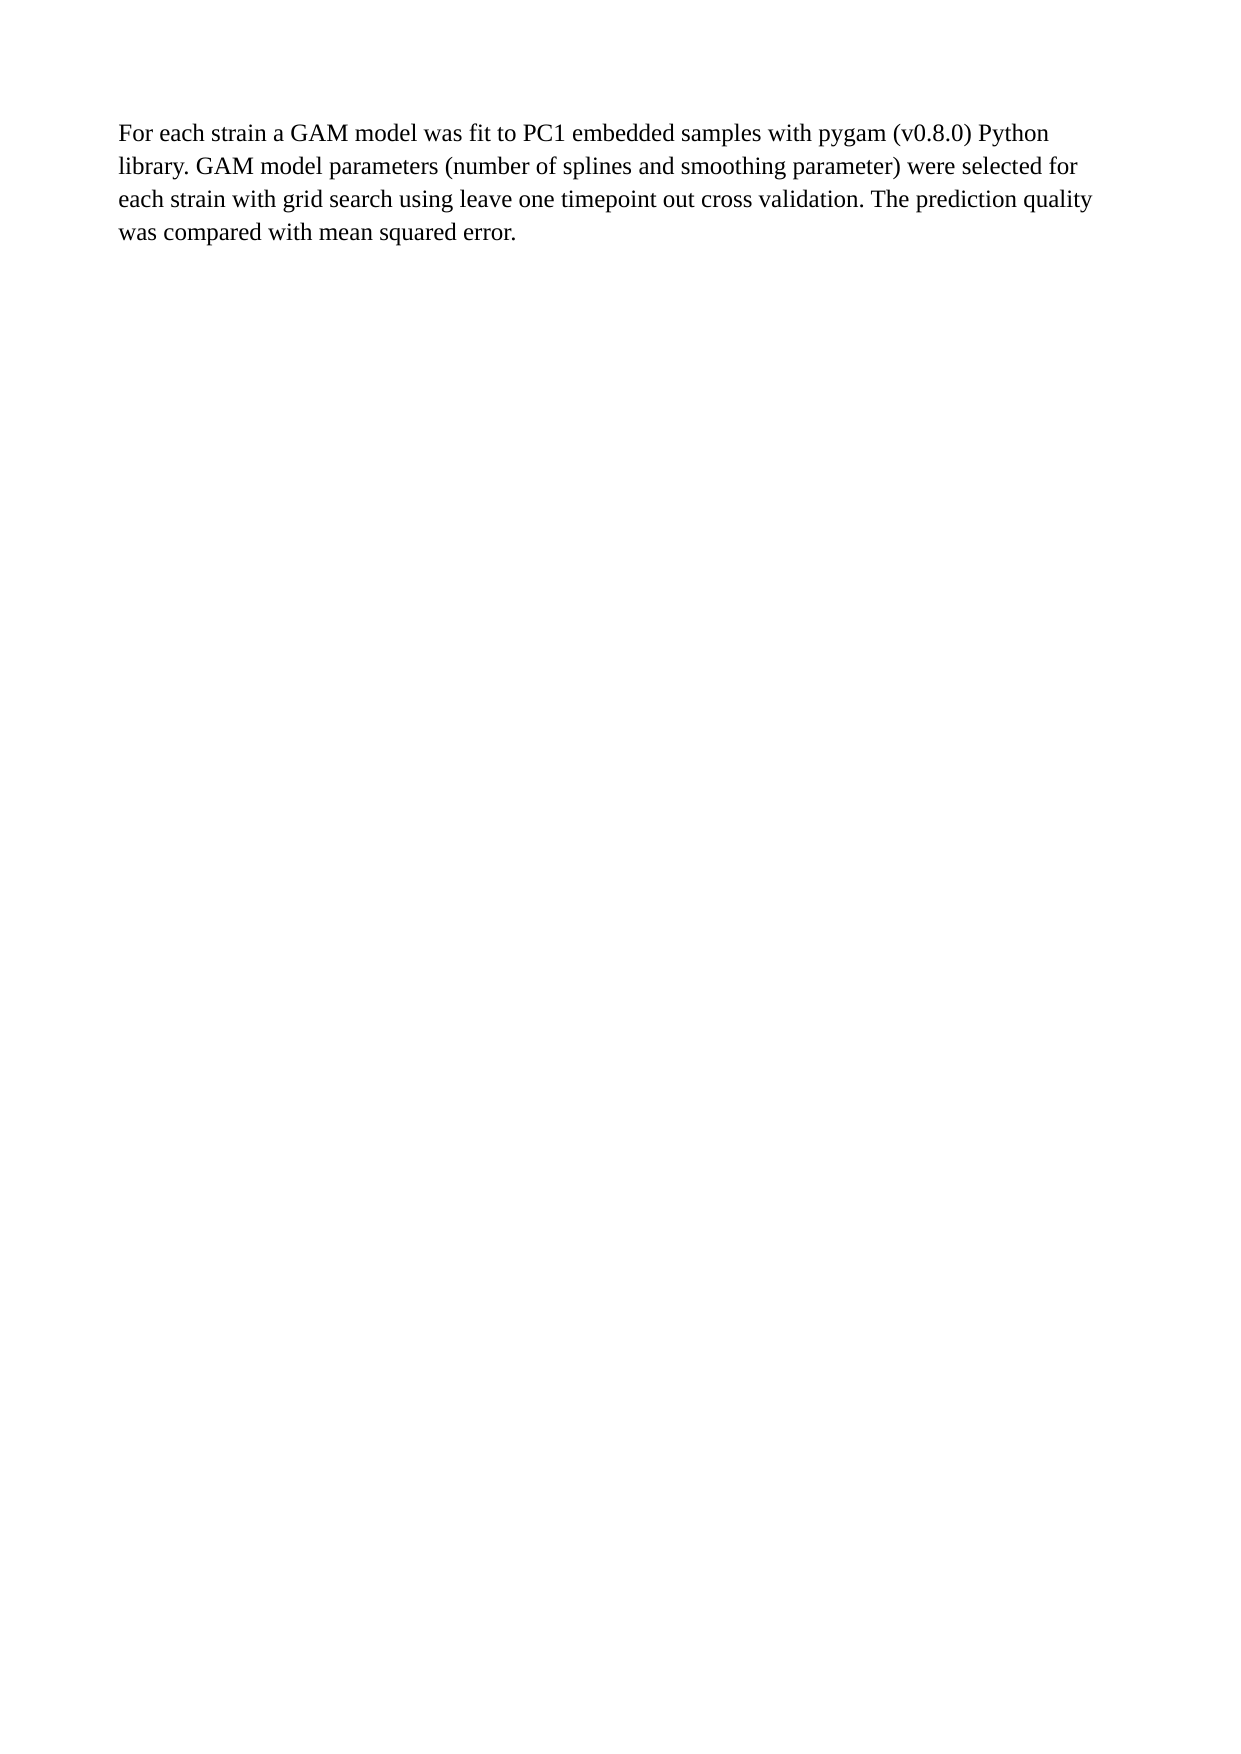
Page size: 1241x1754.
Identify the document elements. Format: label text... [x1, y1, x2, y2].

text For each strain a GAM model was fit to PC1 embedded samples with pygam (v0.8.0) Python library. GAM model parameters (number of splines and smoothing parameter) were selected for each strain with grid search using leave one timepoint out cross validation. The prediction quality was compared with mean squared error. [118, 118, 1122, 246]
